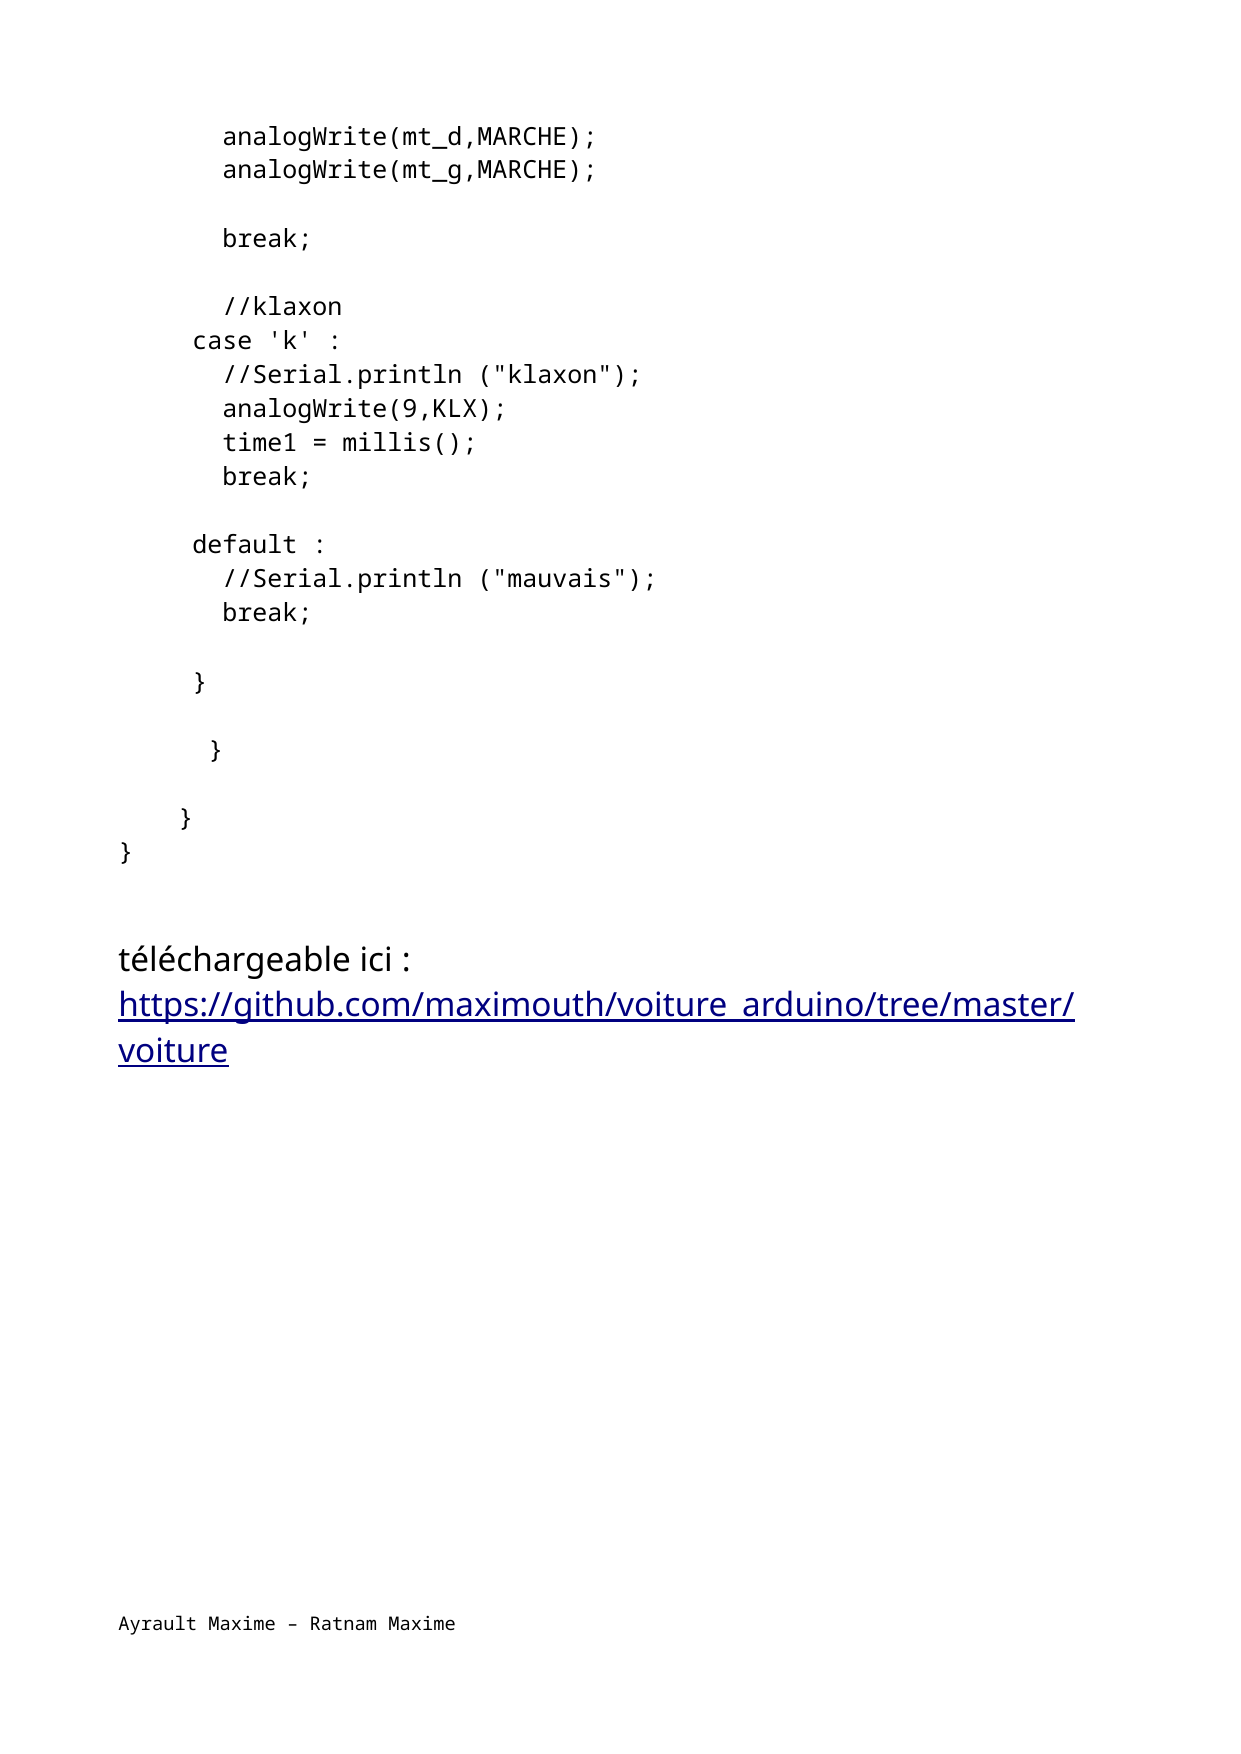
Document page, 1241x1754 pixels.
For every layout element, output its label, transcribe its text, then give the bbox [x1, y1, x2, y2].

text analogWrite(mt_g,MARCHE); [118, 152, 1122, 186]
text break; [118, 220, 1122, 254]
text } [118, 799, 1122, 833]
text } [118, 731, 1122, 765]
text //Serial.println ("mauvais"); [118, 561, 1122, 595]
text break; [118, 595, 1122, 629]
text //Serial.println ("klaxon"); [118, 357, 1122, 391]
text time1 = millis(); [118, 425, 1122, 459]
text https://github.com/maximouth/voiture_arduino/tree/master/voiture [118, 981, 1122, 1072]
text case 'k' : [118, 322, 1122, 357]
text //klaxon [118, 288, 1122, 322]
text default : [118, 527, 1122, 561]
text téléchargeable ici : [118, 936, 1122, 981]
text } [118, 663, 1122, 697]
text analogWrite(mt_d,MARCHE); [118, 118, 1122, 152]
text } [118, 833, 1122, 867]
text analogWrite(9,KLX); [118, 391, 1122, 425]
text break; [118, 459, 1122, 493]
